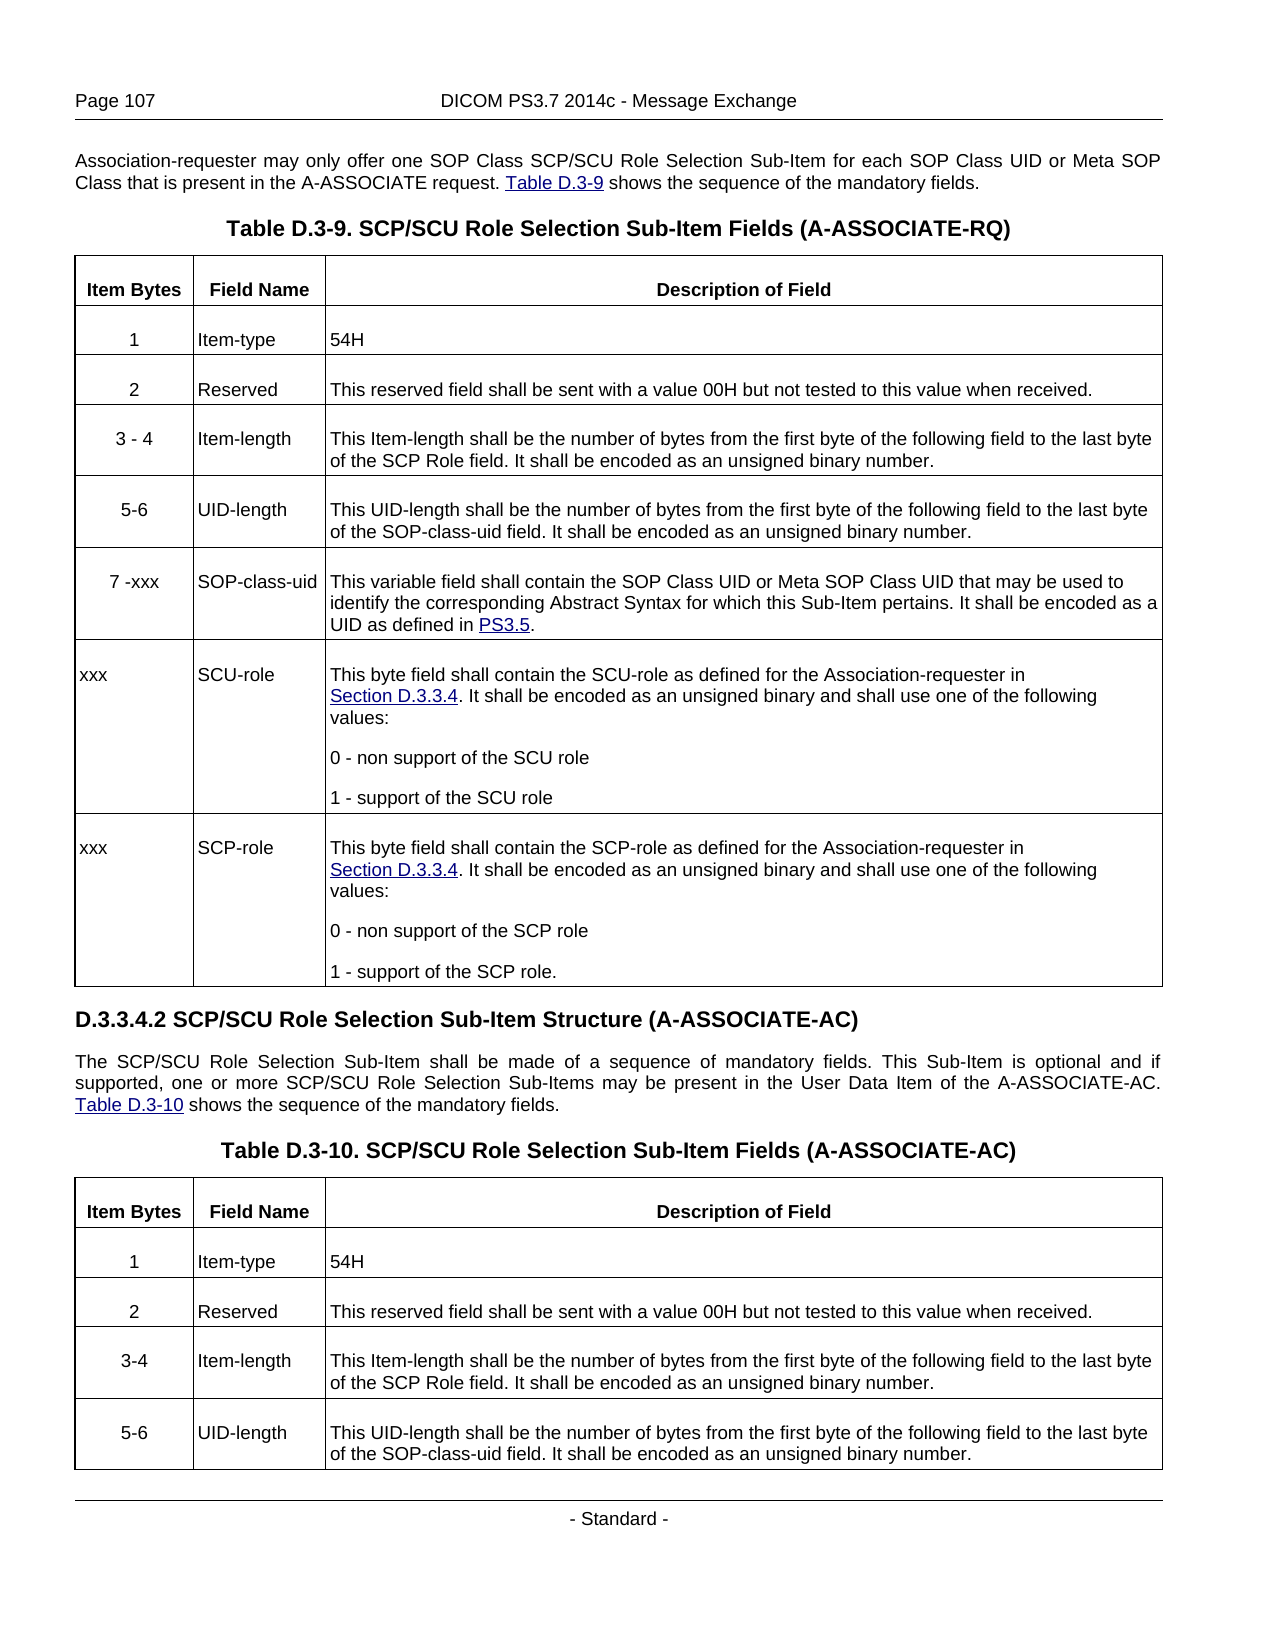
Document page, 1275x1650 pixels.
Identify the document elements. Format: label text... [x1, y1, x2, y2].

table_header Description of Field [326, 256, 1162, 305]
table_cell UID-length [194, 476, 325, 547]
table_cell 5-6 [76, 1399, 193, 1469]
table_cell Item-type [194, 306, 325, 354]
table_cell Item-length [194, 405, 325, 475]
table_header Field Name [194, 1178, 325, 1227]
table_cell 1 [76, 1228, 193, 1277]
table_cell 2 [76, 355, 193, 404]
table_cell UID-length [194, 1399, 325, 1469]
table_cell Item-type [194, 1228, 325, 1277]
table_cell This UID-length shall be the number of bytes from the first byte of the following field to the last byte of the SOP-class-uid field. It shall be encoded as an unsigned binary number. [326, 476, 1162, 547]
table_cell xxx [76, 640, 193, 813]
table_cell 54H [326, 306, 1162, 354]
table_cell This variable field shall contain the SOP Class UID or Meta SOP Class UID that may be used to identify the corresponding Abstract Syntax for which this Sub-Item pertains. It shall be encoded as a UID as defined in PS3.5. [326, 548, 1162, 639]
table_cell Reserved [194, 355, 325, 404]
table_cell SCP-role [194, 814, 325, 986]
table_header Field Name [194, 256, 325, 305]
table_cell SOP-class-uid [194, 548, 325, 639]
table_cell This reserved field shall be sent with a value 00H but not tested to this value when received. [326, 355, 1162, 404]
table_cell 3 - 4 [76, 405, 193, 475]
table_cell SCU-role [194, 640, 325, 813]
table_cell 2 [76, 1278, 193, 1326]
table_cell 1 [76, 306, 193, 354]
table_cell 5-6 [76, 476, 193, 547]
table_cell 54H [326, 1228, 1162, 1277]
table_cell xxx [76, 814, 193, 986]
table_header Item Bytes [76, 256, 193, 305]
table_cell This Item-length shall be the number of bytes from the first byte of the following field to the last byte of the SCP Role field. It shall be encoded as an unsigned binary number. [326, 405, 1162, 475]
table_header Description of Field [326, 1178, 1162, 1227]
table_cell Item-length [194, 1327, 325, 1397]
text Association-requester may only offer one SOP Class SCP/SCU Role Selection Sub-Item for each SOP Class UID or Meta SOP Class that is present in the A-ASSOCIATE request. Table D.3-9 shows the sequence of the mandatory fields. [75, 150, 1162, 193]
table_cell Reserved [194, 1278, 325, 1326]
table_cell This byte field shall contain the SCU-role as defined for the Association-requester in Section D.3.3.4. It shall be encoded as an unsigned binary and shall use one of the following values: 0 - non support of the SCU role 1 - support of the SCU role [326, 640, 1162, 813]
text D.3.3.4.2 SCP/SCU Role Selection Sub-Item Structure (A-ASSOCIATE-AC) [75, 1006, 1162, 1032]
table_cell 3-4 [76, 1327, 193, 1397]
table_cell This byte field shall contain the SCP-role as defined for the Association-requester in Section D.3.3.4. It shall be encoded as an unsigned binary and shall use one of the following values: 0 - non support of the SCP role 1 - support of the SCP role. [326, 814, 1162, 986]
text Table D.3-9. SCP/SCU Role Selection Sub-Item Fields (A-ASSOCIATE-RQ) [75, 216, 1162, 241]
table_cell This UID-length shall be the number of bytes from the first byte of the following field to the last byte of the SOP-class-uid field. It shall be encoded as an unsigned binary number. [326, 1399, 1162, 1469]
table_cell This Item-length shall be the number of bytes from the first byte of the following field to the last byte of the SCP Role field. It shall be encoded as an unsigned binary number. [326, 1327, 1162, 1397]
table_cell 7 -xxx [76, 548, 193, 639]
table_header Item Bytes [76, 1178, 193, 1227]
text Table D.3-10. SCP/SCU Role Selection Sub-Item Fields (A-ASSOCIATE-AC) [75, 1138, 1162, 1164]
table_cell This reserved field shall be sent with a value 00H but not tested to this value when received. [326, 1278, 1162, 1326]
text The SCP/SCU Role Selection Sub-Item shall be made of a sequence of mandatory fields. This Sub-Item is optional and if supported, one or more SCP/SCU Role Selection Sub-Items may be present in the User Data Item of the A-ASSOCIATE-AC. Table D.3-10 shows the sequence of the mandatory fields. [75, 1051, 1162, 1115]
